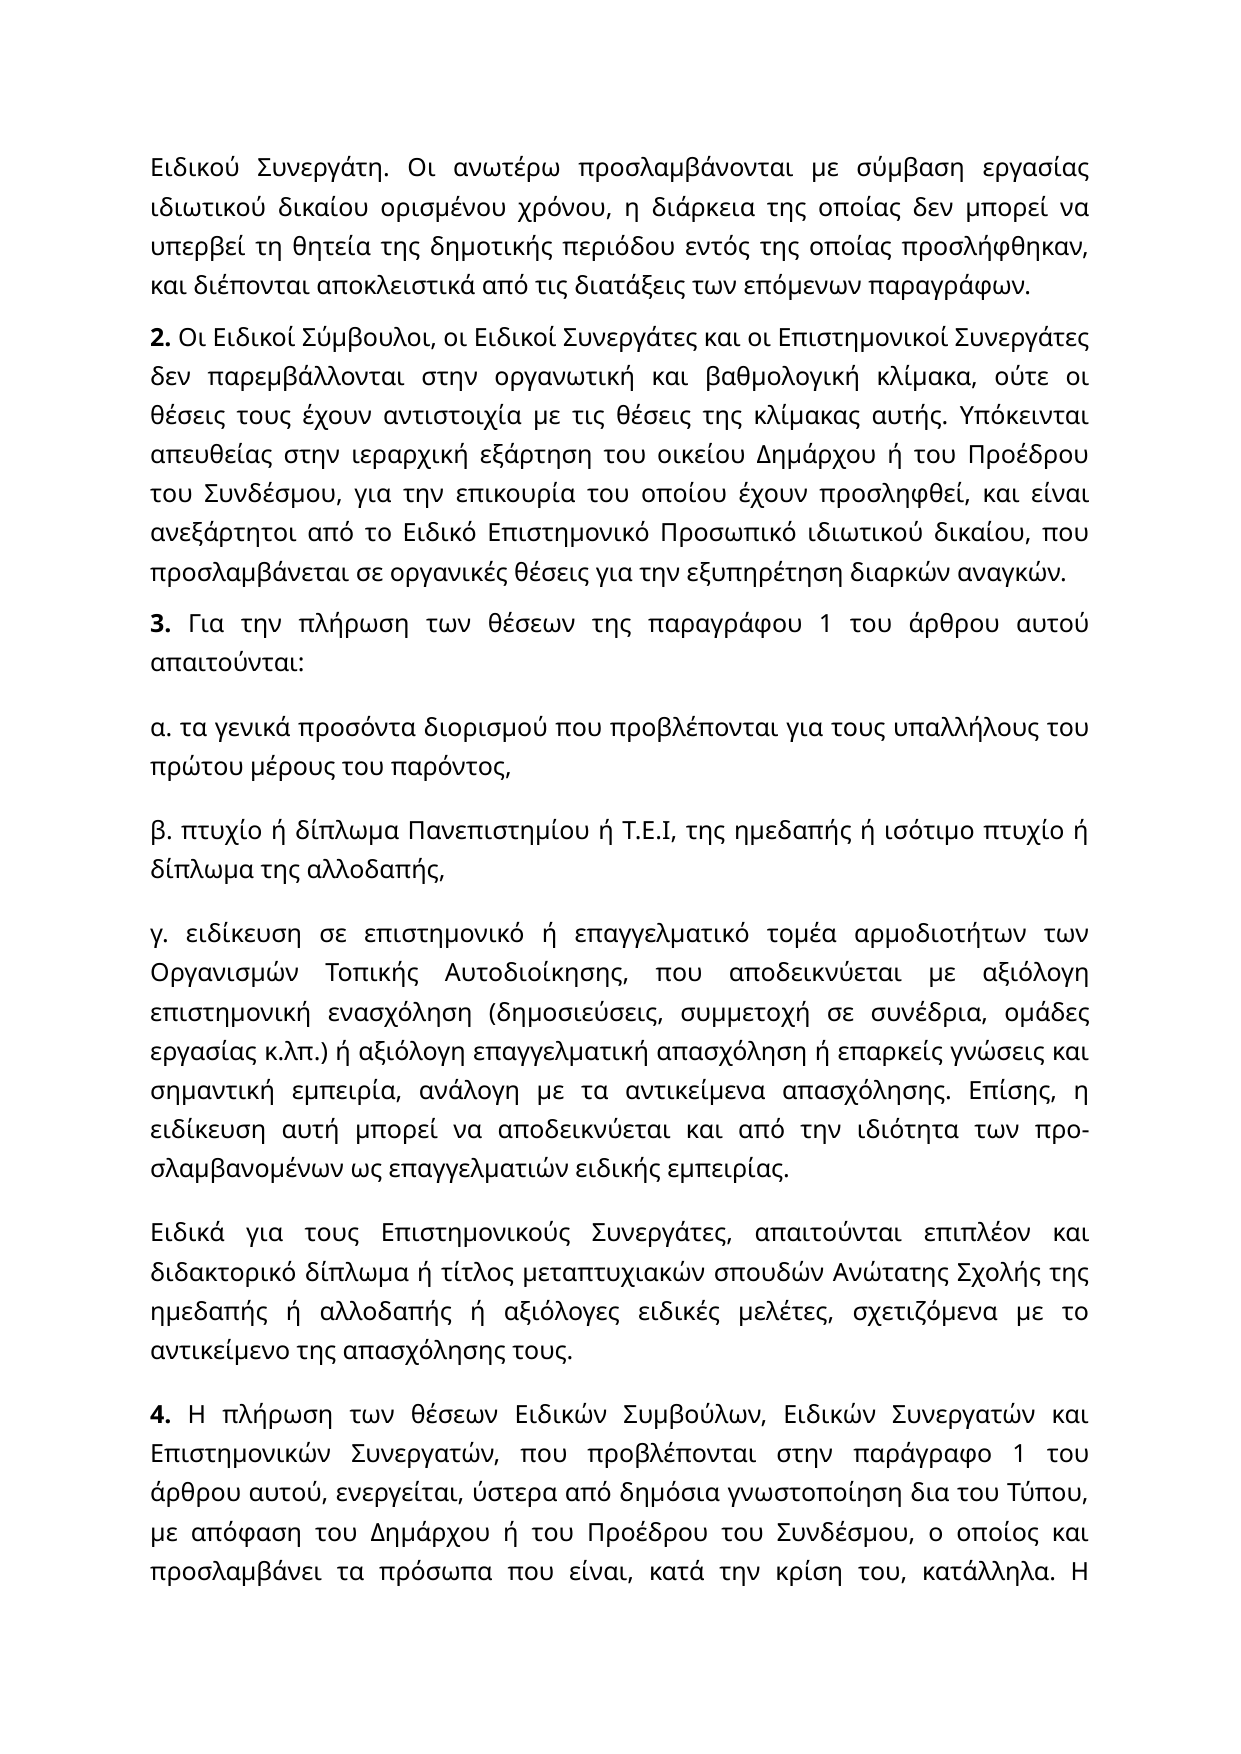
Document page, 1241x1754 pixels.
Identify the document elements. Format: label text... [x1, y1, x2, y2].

text γ. ειδίκευση σε επιστημονικό ή επαγγελματικό τομέα αρμοδιοτήτων των Οργανισμών Τοπικής Αυτοδιοίκησης, που αποδεικνύεται με αξιόλογη επιστημονική ενασχόληση (δημοσιεύσεις, συμμετοχή σε συνέδρια, ομάδες εργασίας κ.λπ.) ή αξιόλογη επαγγελματική απασχόληση ή επαρκείς γνώσεις και σημαντική εμπειρία, ανάλογη με τα αντικείμενα απασχόλησης. Επίσης, η ειδίκευση αυτή μπορεί να αποδεικνύεται και από την ιδιότητα των προ- σλαμβανομένων ως επαγγελματιών ειδικής εμπειρίας. [150, 916, 1090, 1185]
text 3. Για την πλήρωση των θέσεων της παραγράφου 1 του άρθρου αυτού απαιτούνται: [150, 606, 1090, 679]
text Ειδικά για τους Επιστημονικούς Συνεργάτες, απαιτούνται επιπλέον και διδακτορικό δίπλωμα ή τίτλος μεταπτυχιακών σπουδών Ανώτατης Σχολής της ημεδαπής ή αλλοδαπής ή αξιόλογες ειδικές μελέτες, σχετιζόμενα με το αντικείμενο της απασχόλησης τους. [150, 1215, 1090, 1367]
text Ειδικού Συνεργάτη. Οι ανωτέρω προσλαμβάνονται με σύμβαση εργασίας ιδιωτικού δικαίου ορισμένου χρόνου, η διάρκεια της οποίας δεν μπορεί να υπερβεί τη θητεία της δημοτικής περιόδου εντός της οποίας προσλήφθηκαν, και διέπονται αποκλειστικά από τις διατάξεις των επόμενων παραγράφων. [150, 150, 1090, 302]
text β. πτυχίο ή δίπλωμα Πανεπιστημίου ή T.E.I, της ημεδαπής ή ισότιμο πτυχίο ή δίπλωμα της αλλοδαπής, [150, 812, 1090, 886]
text 2. Οι Ειδικοί Σύμβουλοι, οι Ειδικοί Συνεργάτες και οι Επιστημονικοί Συνεργάτες δεν παρεμβάλλονται στην οργανωτική και βαθμολογική κλίμακα, ούτε οι θέσεις τους έχουν αντιστοιχία με τις θέσεις της κλίμακας αυτής. Υπόκεινται απευθείας στην ιεραρχική εξάρτηση του οικείου Δημάρχου ή του Προέδρου του Συνδέσμου, για την επικουρία του οποίου έχουν προσληφθεί, και είναι ανεξάρτητοι από το Ειδικό Επιστημονικό Προσωπικό ιδιωτικού δικαίου, που προσλαμβάνεται σε οργανικές θέσεις για την εξυπηρέτηση διαρκών αναγκών. [150, 319, 1090, 588]
text α. τα γενικά προσόντα διορισμού που προβλέπονται για τους υπαλλήλους του πρώτου μέρους του παρόντος, [150, 709, 1090, 782]
text 4. Η πλήρωση των θέσεων Ειδικών Συμβούλων, Ειδικών Συνεργατών και Επιστημονικών Συνεργατών, που προβλέπονται στην παράγραφο 1 του άρθρου αυτού, ενεργείται, ύστερα από δημόσια γνωστοποίηση δια του Τύπου, με απόφαση του Δημάρχου ή του Προέδρου του Συνδέσμου, ο οποίος και προσλαμβάνει τα πρόσωπα που είναι, κατά την κρίση του, κατάλληλα. Η [150, 1397, 1090, 1587]
